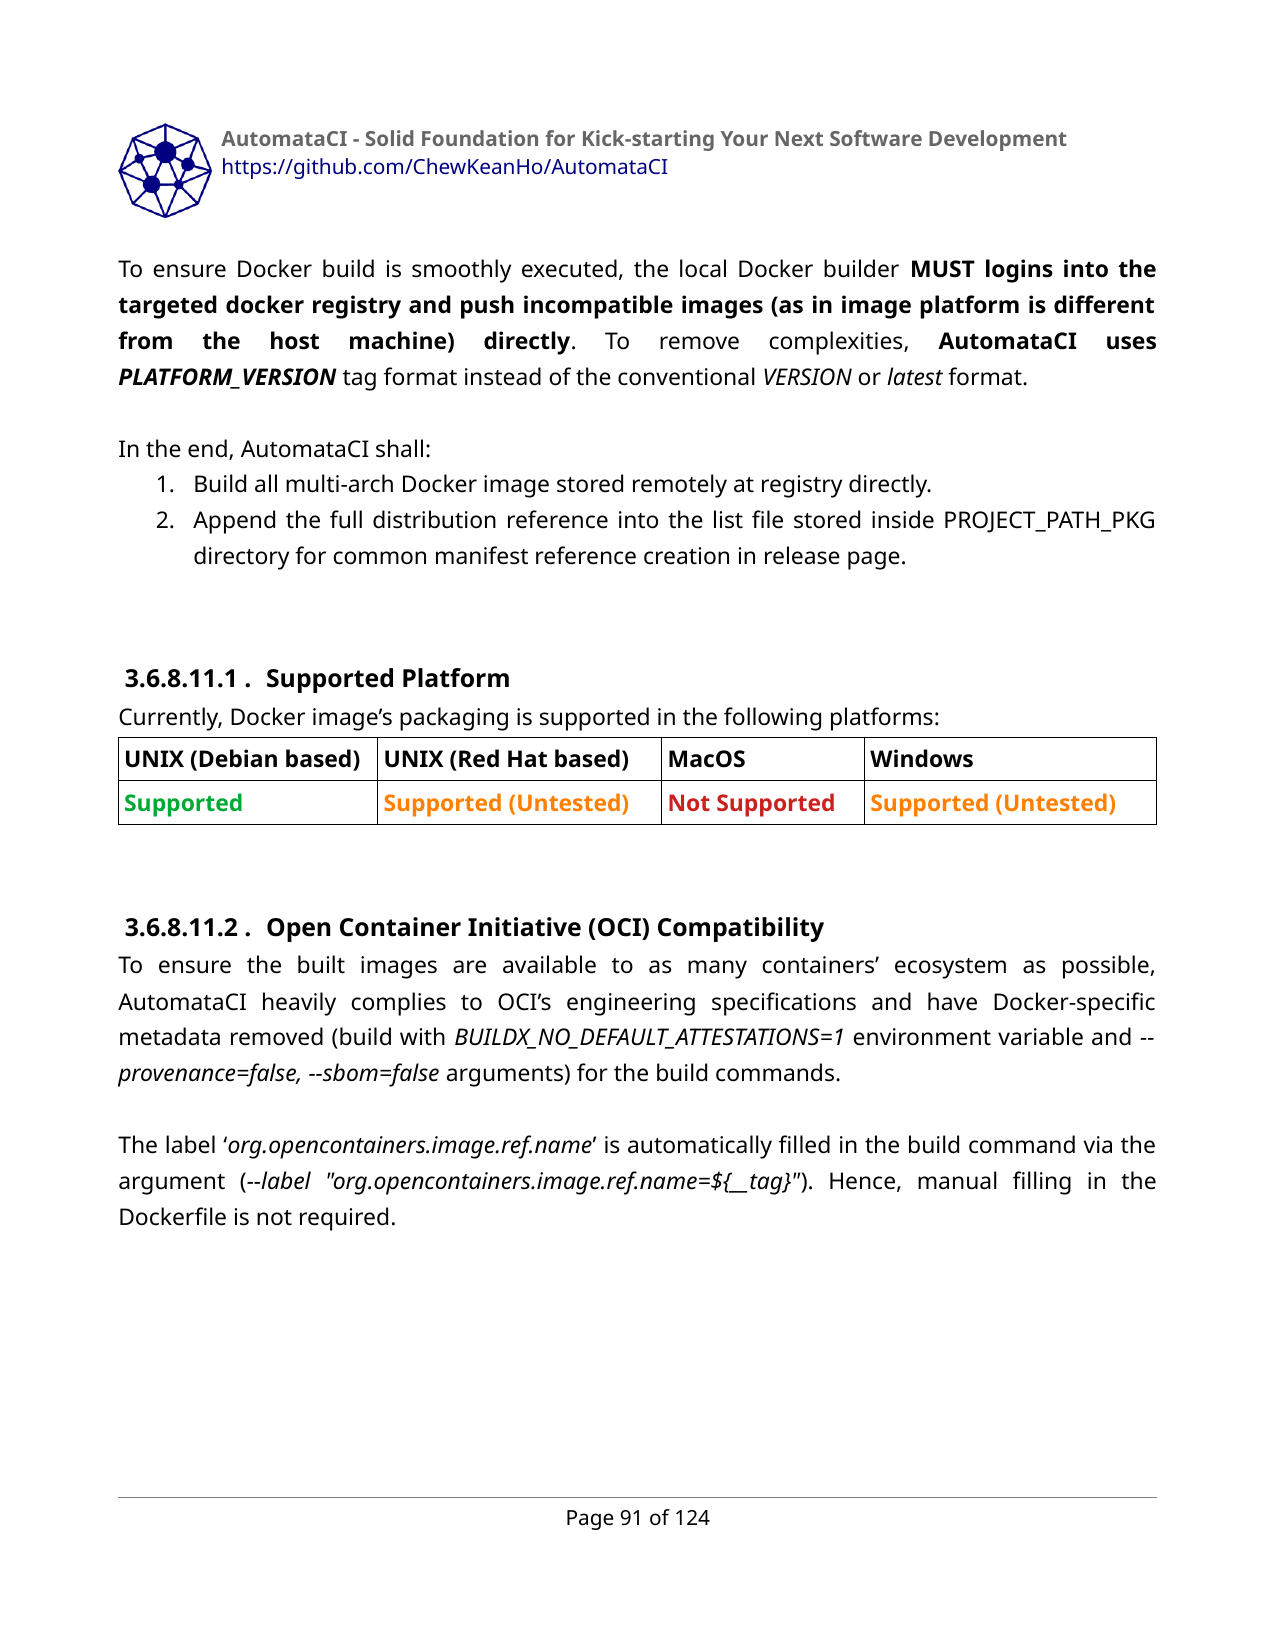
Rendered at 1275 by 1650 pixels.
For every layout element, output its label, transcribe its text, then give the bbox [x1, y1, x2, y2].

text To ensure Docker build is smoothly executed, the local Docker builder MUST logins into the targeted docker registry and push incompatible images (as in image platform is different from the host machine) directly. To remove complexities, AutomataCI uses PLATFORM_VERSION tag format instead of the conventional VERSION or latest format. [118, 253, 1157, 392]
text The label ‘org.opencontainers.image.ref.name’ is automatically filled in the build command via the argument (--label "org.opencontainers.image.ref.name=${__tag}"). Hence, manual filling in the Dockerfile is not required. [118, 1129, 1157, 1232]
table_header Windows [865, 738, 1156, 780]
table_header UNIX (Debian based) [119, 738, 377, 780]
subtitle Open Container Initiative (OCI) Compatibility [118, 909, 1157, 943]
list Build all multi-arch Docker image stored remotely at registry directly. [156, 468, 1157, 500]
text To ensure the built images are available to as many containers’ ecosystem as possible, AutomataCI heavily complies to OCI’s engineering specifications and have Docker-specific metadata removed (build with BUILDX_NO_DEFAULT_ATTESTATIONS=1 environment variable and --provenance=false, --sbom=false arguments) for the build commands. [118, 949, 1157, 1088]
table_cell Supported (Untested) [865, 781, 1156, 824]
table_cell Supported (Untested) [378, 781, 661, 824]
table_cell Not Supported [662, 781, 864, 824]
text In the end, AutomataCI shall: [118, 432, 1157, 464]
table_header UNIX (Red Hat based) [378, 738, 661, 780]
picture [118, 123, 212, 218]
table_cell Supported [119, 781, 377, 824]
text Currently, Docker image’s packaging is supported in the following platforms: [118, 701, 1157, 732]
table_header MacOS [662, 738, 864, 780]
list Append the full distribution reference into the list file stored inside PROJECT_PATH_PKG directory for common manifest reference creation in release page. [156, 504, 1157, 572]
subtitle Supported Platform [118, 661, 1157, 694]
